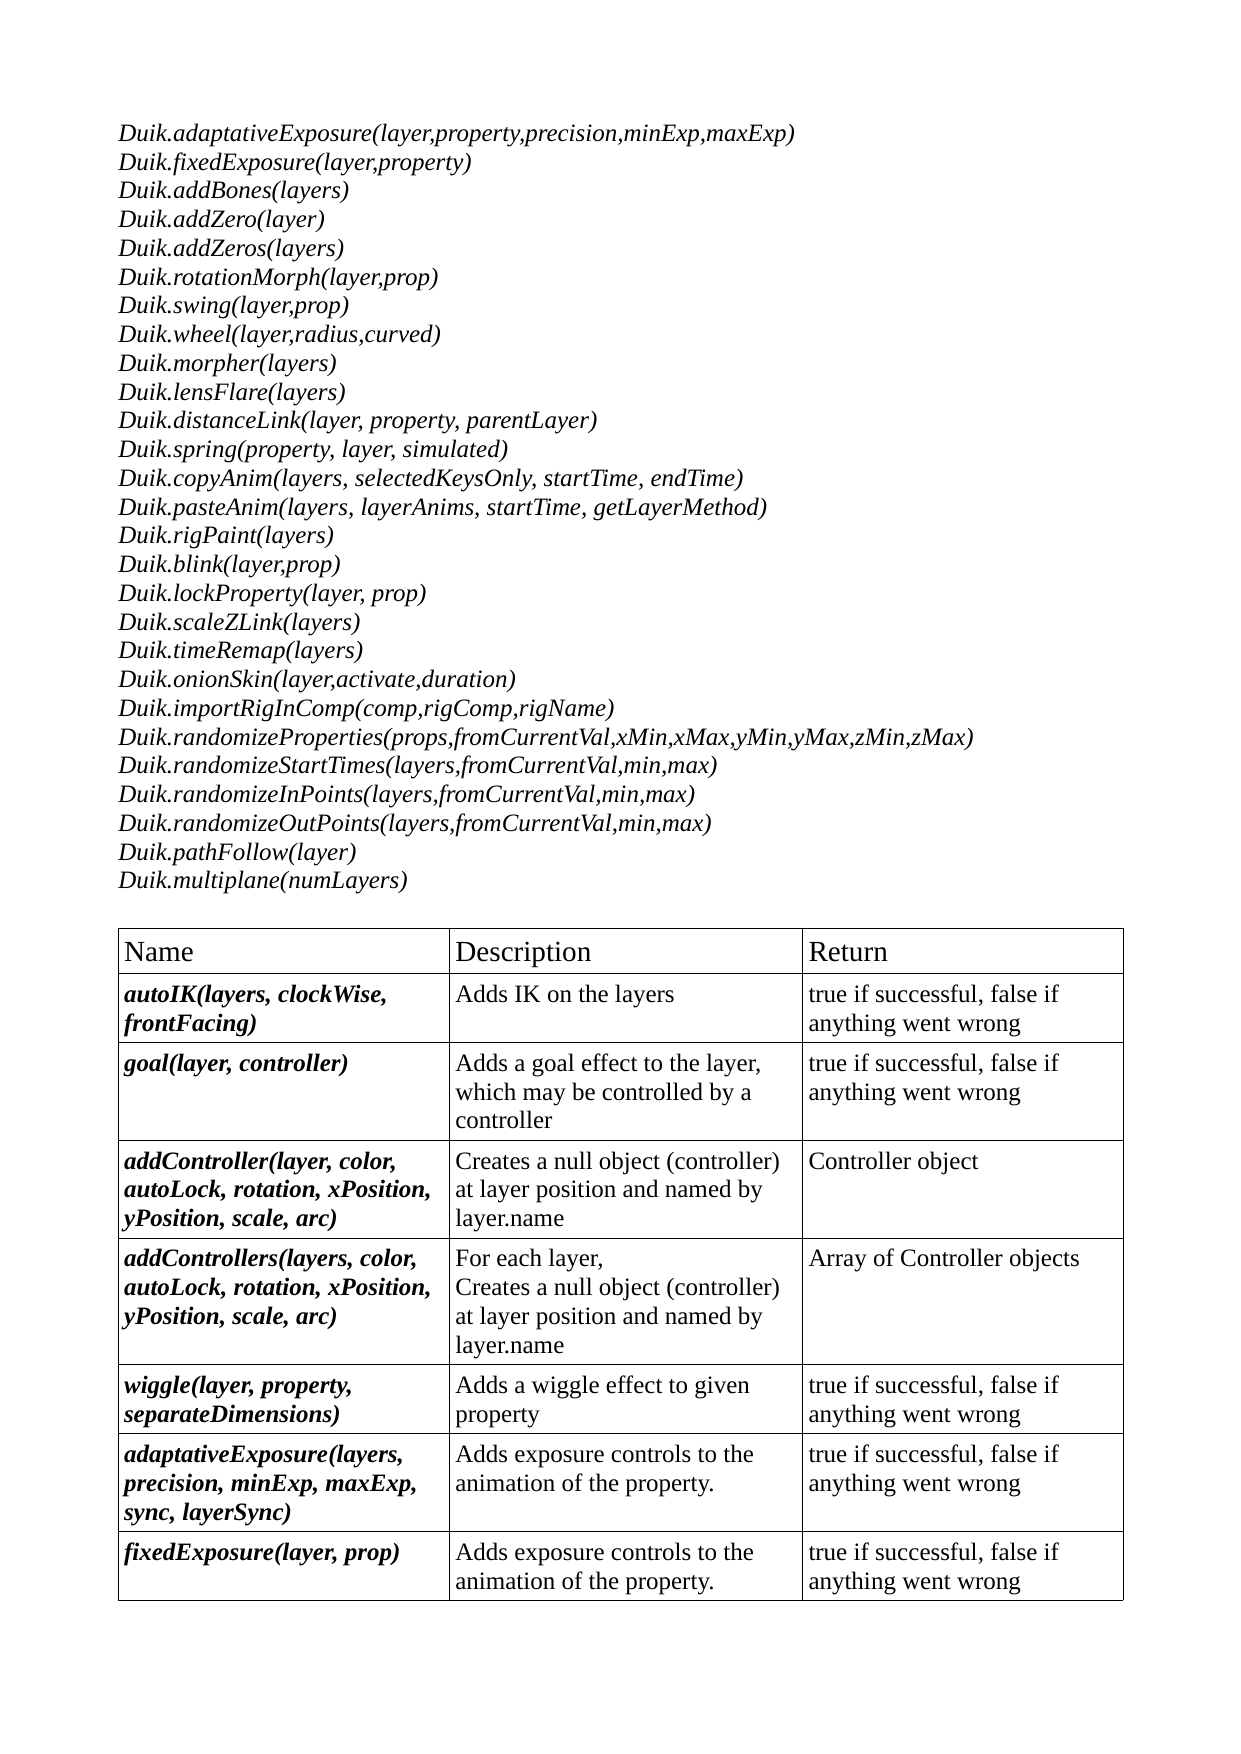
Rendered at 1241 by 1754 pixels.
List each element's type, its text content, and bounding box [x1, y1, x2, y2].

table_cell wiggle(layer, property, separateDimensions) [119, 1365, 449, 1433]
text Duik.lensFlare(layers) [118, 377, 1122, 406]
text Duik.randomizeOutPoints(layers,fromCurrentVal,min,max) [118, 808, 1122, 837]
table_cell Adds exposure controls to the animation of the property. [450, 1434, 802, 1531]
text Duik.blink(layer,prop) [118, 549, 1122, 578]
text Duik.lockProperty(layer, prop) [118, 578, 1122, 607]
text Duik.fixedExposure(layer,property) [118, 147, 1122, 176]
table_cell Adds exposure controls to the animation of the property. [450, 1532, 802, 1600]
text Duik.scaleZLink(layers) [118, 607, 1122, 636]
table_cell fixedExposure(layer, prop) [119, 1532, 449, 1600]
table_header Name [119, 929, 449, 973]
text Duik.addZeros(layers) [118, 233, 1122, 262]
text Duik.spring(property, layer, simulated) [118, 434, 1122, 463]
text Duik.addZero(layer) [118, 204, 1122, 233]
text Duik.morpher(layers) [118, 348, 1122, 377]
table_cell addControllers(layers, color, autoLock, rotation, xPosition, yPosition, scale, arc) [119, 1239, 449, 1364]
text Duik.adaptativeExposure(layer,property,precision,minExp,maxExp) [118, 118, 1122, 147]
table_cell adaptativeExposure(layers, precision, minExp, maxExp, sync, layerSync) [119, 1434, 449, 1531]
text Duik.rotationMorph(layer,prop) [118, 262, 1122, 291]
text Duik.addBones(layers) [118, 176, 1122, 204]
text Duik.onionSkin(layer,activate,duration) [118, 664, 1122, 693]
text Duik.wheel(layer,radius,curved) [118, 319, 1122, 348]
table_header Return [803, 929, 1123, 973]
table_cell true if successful, false if anything went wrong [803, 1043, 1123, 1140]
text Duik.pathFollow(layer) [118, 837, 1122, 866]
table_cell Controller object [803, 1141, 1123, 1238]
table_cell goal(layer, controller) [119, 1043, 449, 1140]
text Duik.rigPaint(layers) [118, 521, 1122, 549]
table_cell Creates a null object (controller) at layer position and named by layer.name [450, 1141, 802, 1238]
text Duik.distanceLink(layer, property, parentLayer) [118, 406, 1122, 434]
text Duik.swing(layer,prop) [118, 291, 1122, 319]
text Duik.randomizeStartTimes(layers,fromCurrentVal,min,max) [118, 751, 1122, 779]
table_cell true if successful, false if anything went wrong [803, 1434, 1123, 1531]
table_cell For each layer, Creates a null object (controller) at layer position and named by layer.name [450, 1239, 802, 1364]
text Duik.pasteAnim(layers, layerAnims, startTime, getLayerMethod) [118, 492, 1122, 521]
text Duik.randomizeInPoints(layers,fromCurrentVal,min,max) [118, 779, 1122, 808]
table_cell addController(layer, color, autoLock, rotation, xPosition, yPosition, scale, arc) [119, 1141, 449, 1238]
table_cell Adds IK on the layers [450, 974, 802, 1042]
table_header Description [450, 929, 802, 973]
text Duik.timeRemap(layers) [118, 636, 1122, 664]
table_cell Adds a goal effect to the layer, which may be controlled by a controller [450, 1043, 802, 1140]
table_cell Array of Controller objects [803, 1239, 1123, 1364]
table_cell true if successful, false if anything went wrong [803, 1365, 1123, 1433]
table_cell true if successful, false if anything went wrong [803, 974, 1123, 1042]
text Duik.multiplane(numLayers) [118, 866, 1122, 894]
text Duik.copyAnim(layers, selectedKeysOnly, startTime, endTime) [118, 463, 1122, 492]
table_cell true if successful, false if anything went wrong [803, 1532, 1123, 1600]
table_cell Adds a wiggle effect to given property [450, 1365, 802, 1433]
table_cell autoIK(layers, clockWise, frontFacing) [119, 974, 449, 1042]
text Duik.randomizeProperties(props,fromCurrentVal,xMin,xMax,yMin,yMax,zMin,zMax) [118, 722, 1122, 751]
text Duik.importRigInComp(comp,rigComp,rigName) [118, 693, 1122, 722]
